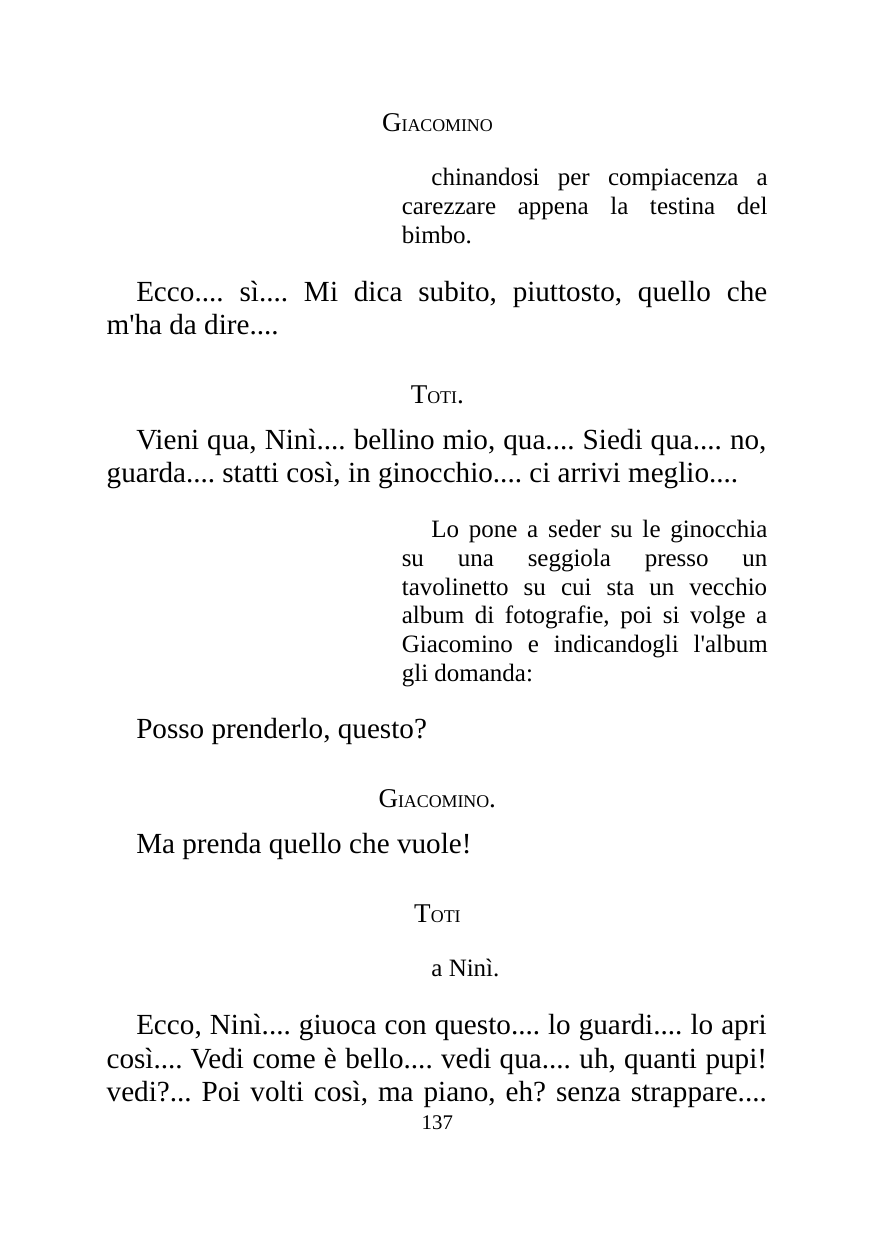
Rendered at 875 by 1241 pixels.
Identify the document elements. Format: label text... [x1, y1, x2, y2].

text Ecco, Ninì.... giuoca con questo.... lo guardi.... lo apri così.... Vedi come è bello.... vedi qua.... uh, quanti pupi! vedi?... Poi volti così, ma piano, eh? senza strappare.... [106, 1007, 768, 1108]
text Vieni qua, Ninì.... bellino mio, qua.... Siedi qua.... no, guarda.... statti così, in ginocchio.... ci arrivi meglio.... [106, 422, 768, 489]
text Toti. [106, 378, 768, 409]
text Ecco.... sì.... Mi dica subito, piuttosto, quello che m'ha da dire.... [106, 274, 768, 341]
text Toti [106, 897, 768, 928]
text Ma prenda quello che vuole! [106, 826, 768, 860]
text Giacomino. [106, 783, 768, 814]
text Lo pone a seder su le ginocchia su una seggiola presso un tavolinetto su cui sta un vecchio album di fotografie, poi si volge a Giacomino e indicandogli l'album gli domanda: [402, 514, 768, 687]
text a Ninì. [402, 953, 768, 982]
text chinandosi per compiacenza a carezzare appena la testina del bimbo. [402, 162, 768, 249]
text Posso prenderlo, questo? [106, 712, 768, 745]
text Giacomino [106, 106, 768, 137]
